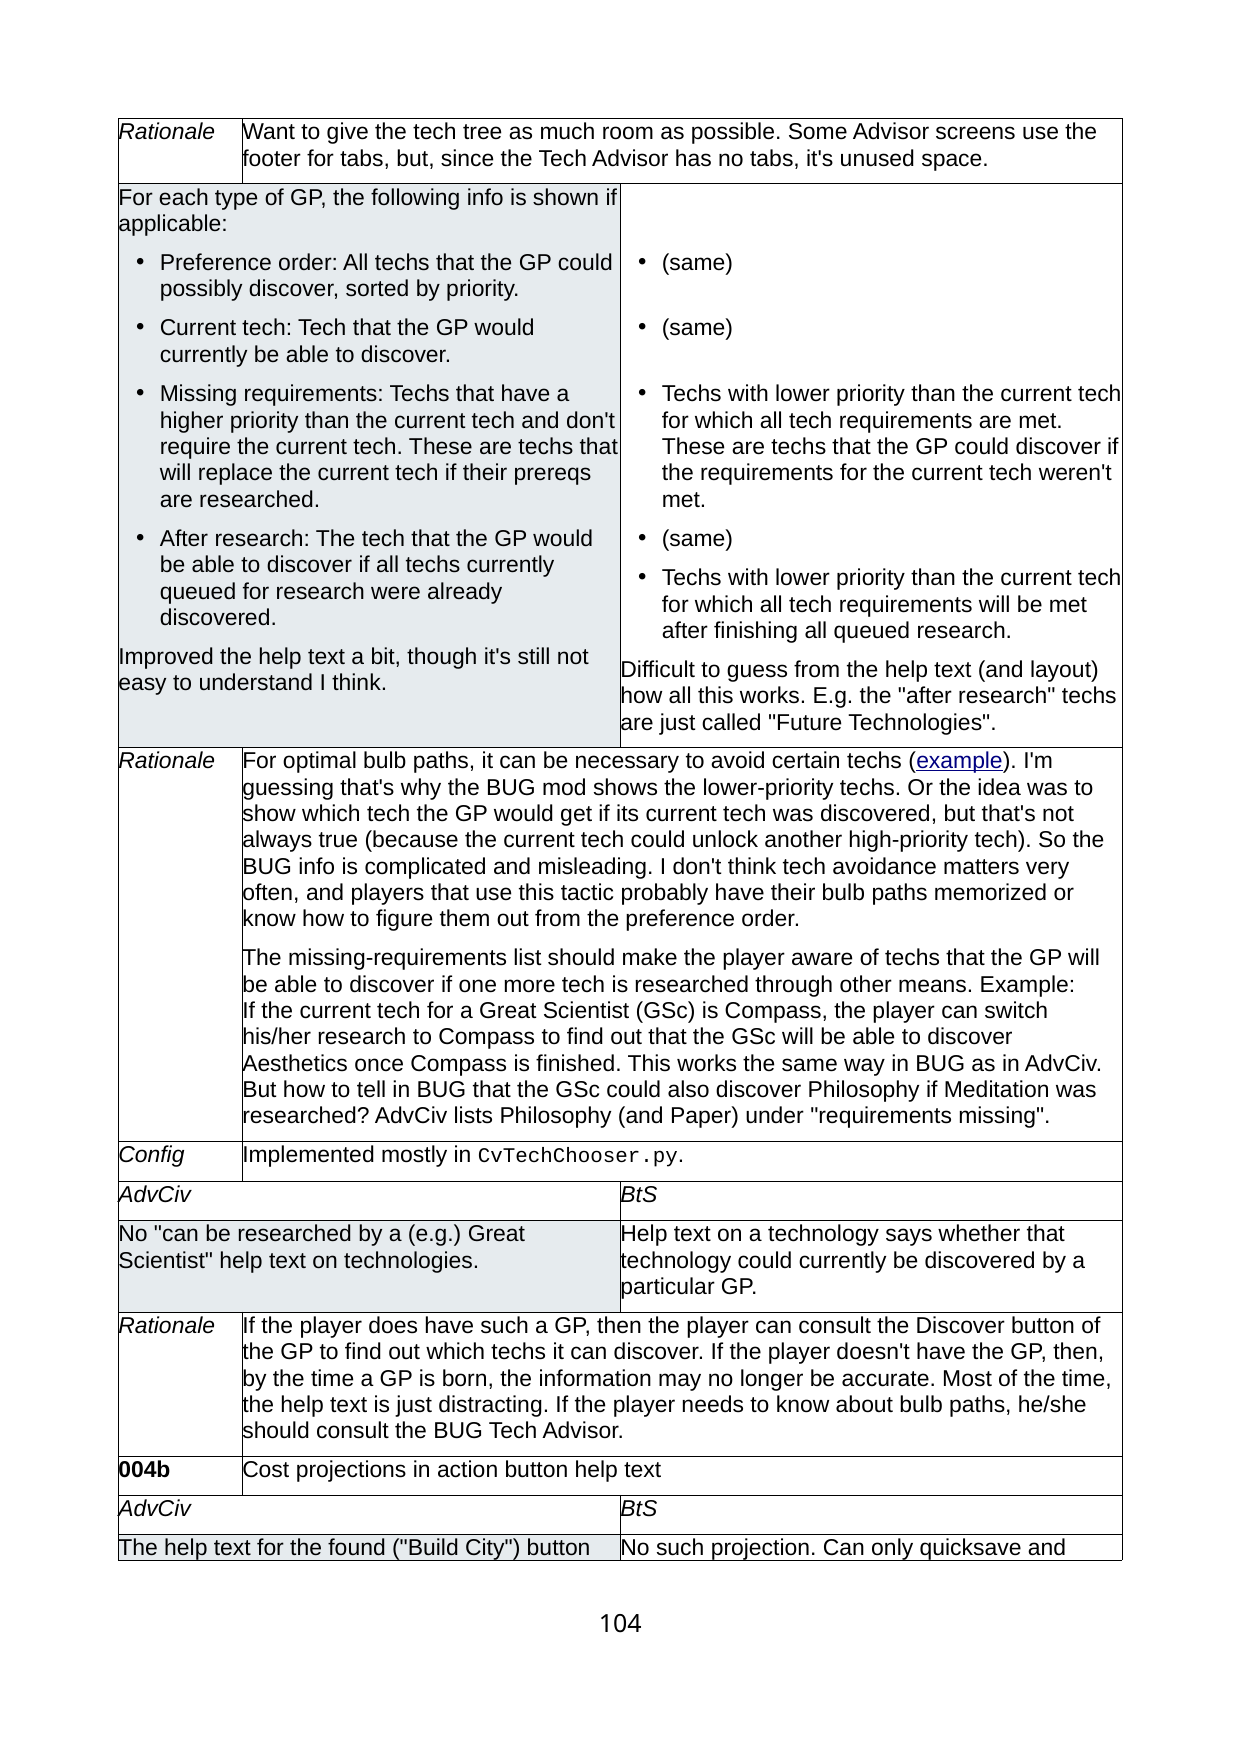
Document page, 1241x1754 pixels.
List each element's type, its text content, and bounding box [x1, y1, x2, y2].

table_cell For each type of GP, the following info is shown if applicable: Preference order: All techs that the GP could possibly discover, sorted by priority. Current tech: Tech that the GP would currently be able to discover. Missing requirements: Techs that have a higher priority than the current tech and don't require the current tech. These are techs that will replace the current tech if their prereqs are researched. After research: The tech that the GP would be able to discover if all techs currently queued for research were already discovered. Improved the help text a bit, though it's still not easy to understand I think. [119, 184, 620, 747]
table_cell Rationale [119, 1313, 242, 1456]
table_cell Config [119, 1142, 242, 1181]
table_cell No such projection. Can only quicksave and [621, 1535, 1122, 1560]
table_cell Rationale [119, 119, 242, 183]
table_cell BtS [621, 1182, 1122, 1220]
table_cell Want to give the tech tree as much room as possible. Some Advisor screens use the footer for tabs, but, since the Tech Advisor has no tabs, it's unused space. [243, 119, 1122, 183]
table_cell AdvCiv [119, 1182, 620, 1220]
table_cell 004b [119, 1457, 242, 1495]
table_cell If the player does have such a GP, then the player can consult the Discover button of the GP to find out which techs it can discover. If the player doesn't have the GP, then, by the time a GP is born, the information may no longer be accurate. Most of the time, the help text is just distracting. If the player needs to know about bulb paths, he/she should consult the BUG Tech Advisor. [243, 1313, 1122, 1456]
table_cell BtS [621, 1496, 1122, 1534]
table_cell AdvCiv [119, 1496, 620, 1534]
table_cell Rationale [119, 748, 242, 1141]
table_cell For optimal bulb paths, it can be necessary to avoid certain techs (example). I'm guessing that's why the BUG mod shows the lower-priority techs. Or the idea was to show which tech the GP would get if its current tech was discovered, but that's not always true (because the current tech could unlock another high-priority tech). So the BUG info is complicated and misleading. I don't think tech avoidance matters very often, and players that use this tactic probably have their bulb paths memorized or know how to figure them out from the preference order. The missing-requirements list should make the player aware of techs that the GP will be able to discover if one more tech is researched through other means. Example: If the current tech for a Great Scientist (GSc) is Compass, the player can switch his/her research to Compass to find out that the GSc will be able to discover Aesthetics once Compass is finished. This works the same way in BUG as in AdvCiv. But how to tell in BUG that the GSc could also discover Philosophy if Meditation was researched? AdvCiv lists Philosophy (and Paper) under "requirements missing". [243, 748, 1122, 1141]
table_cell Cost projections in action button help text [243, 1457, 1122, 1495]
table_cell Implemented mostly in CvTechChooser.py. [243, 1142, 1122, 1181]
table_cell Help text on a technology says whether that technology could currently be discovered by a particular GP. [621, 1221, 1122, 1312]
table_cell No "can be researched by a (e.g.) Great Scientist" help text on technologies. [119, 1221, 620, 1312]
table_cell The help text for the found ("Build City") button [119, 1535, 620, 1560]
table_cell (same) (same) Techs with lower priority than the current tech for which all tech requirements are met. These are techs that the GP could discover if the requirements for the current tech weren't met. (same) Techs with lower priority than the current tech for which all tech requirements will be met after finishing all queued research. Difficult to guess from the help text (and layout) how all this works. E.g. the "after research" techs are just called "Future Technologies". [621, 184, 1122, 747]
